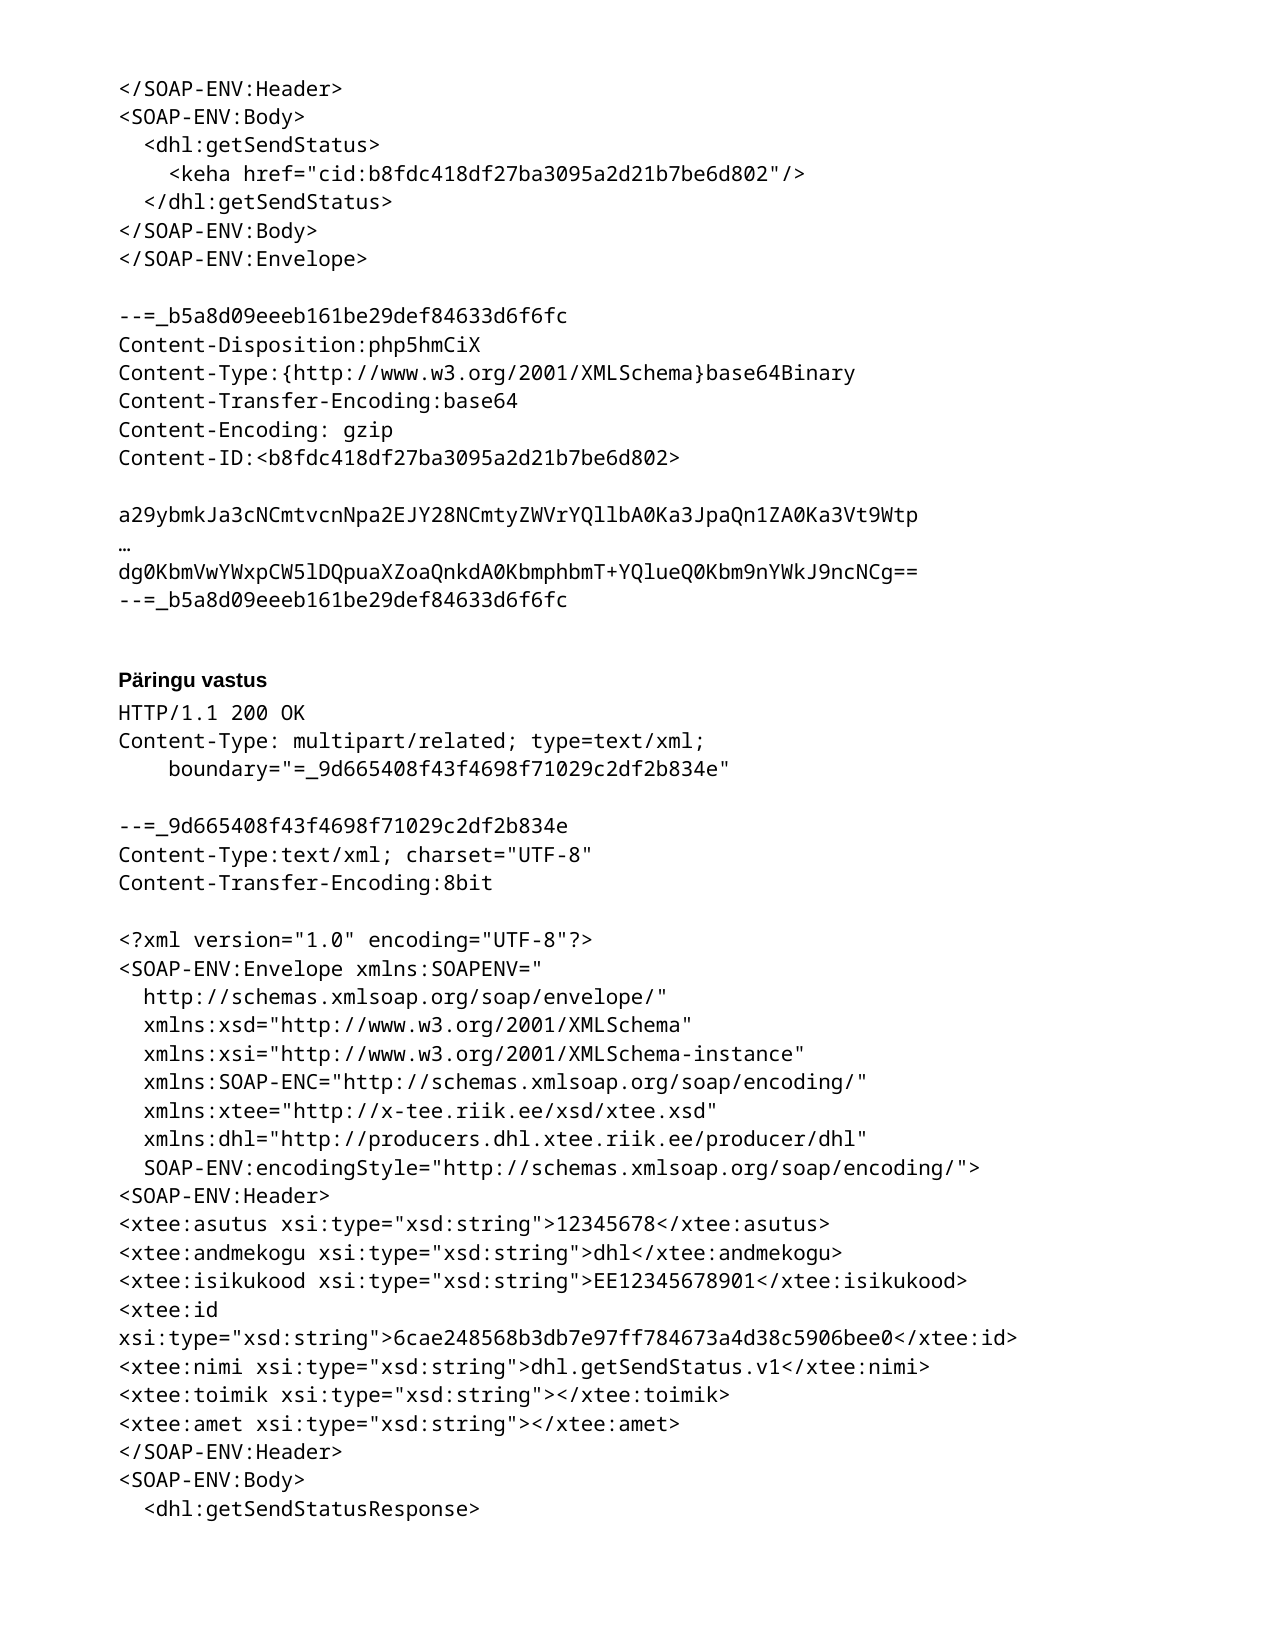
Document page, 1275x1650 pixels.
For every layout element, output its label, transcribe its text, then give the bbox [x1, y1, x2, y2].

text --=_b5a8d09eeeb161be29def84633d6f6fc [118, 586, 1157, 614]
text xmlns:xtee="http://x-tee.riik.ee/xsd/xtee.xsd" [118, 1096, 1157, 1124]
text xmlns:xsd="http://www.w3.org/2001/XMLSchema" [118, 1011, 1157, 1039]
text Content-Type:text/xml; charset="UTF-8" [118, 840, 1157, 868]
text Content-Encoding: gzip [118, 415, 1157, 443]
text <xtee:isikukood xsi:type="xsd:string">EE12345678901</xtee:isikukood> [118, 1266, 1157, 1295]
text xmlns:xsi="http://www.w3.org/2001/XMLSchema-instance" [118, 1039, 1157, 1067]
text <xtee:asutus xsi:type="xsd:string">12345678</xtee:asutus> [118, 1209, 1157, 1238]
text </SOAP-ENV:Envelope> [118, 244, 1157, 273]
text <xtee:toimik xsi:type="xsd:string"></xtee:toimik> [118, 1380, 1157, 1409]
text xmlns:dhl="http://producers.dhl.xtee.riik.ee/producer/dhl" [118, 1124, 1157, 1153]
text … [118, 529, 1157, 557]
text Content-Transfer-Encoding:8bit [118, 868, 1157, 897]
text boundary="=_9d665408f43f4698f71029c2df2b834e" [118, 754, 1157, 783]
text <SOAP-ENV:Envelope xmlns:SOAPENV=" [118, 954, 1157, 982]
text <xtee:nimi xsi:type="xsd:string">dhl.getSendStatus.v1</xtee:nimi> [118, 1352, 1157, 1380]
text xmlns:SOAP-ENC="http://schemas.xmlsoap.org/soap/encoding/" [118, 1067, 1157, 1096]
text Content-Type: multipart/related; type=text/xml; [118, 726, 1157, 754]
text --=_b5a8d09eeeb161be29def84633d6f6fc [118, 301, 1157, 330]
text <dhl:getSendStatus> [118, 131, 1157, 159]
text xsi:type="xsd:string">6cae248568b3db7e97ff784673a4d38c5906bee0</xtee:id> [118, 1323, 1157, 1352]
text Content-Type:{http://www.w3.org/2001/XMLSchema}base64Binary [118, 358, 1157, 387]
text <xtee:amet xsi:type="xsd:string"></xtee:amet> [118, 1409, 1157, 1437]
text <SOAP-ENV:Body> [118, 1466, 1157, 1494]
text <SOAP-ENV:Body> [118, 102, 1157, 131]
text </SOAP-ENV:Header> [118, 74, 1157, 102]
text </SOAP-ENV:Body> [118, 216, 1157, 244]
text --=_9d665408f43f4698f71029c2df2b834e [118, 811, 1157, 840]
text <SOAP-ENV:Header> [118, 1181, 1157, 1209]
text Content-Disposition:php5hmCiX [118, 330, 1157, 358]
text HTTP/1.1 200 OK [118, 698, 1157, 726]
text dg0KbmVwYWxpCW5lDQpuaXZoaQnkdA0KbmphbmT+YQlueQ0Kbm9nYWkJ9ncNCg== [118, 557, 1157, 586]
text <?xml version="1.0" encoding="UTF-8"?> [118, 925, 1157, 954]
text </dhl:getSendStatus> [118, 187, 1157, 216]
text Content-Transfer-Encoding:base64 [118, 387, 1157, 415]
text a29ybmkJa3cNCmtvcnNpa2EJY28NCmtyZWVrYQllbA0Ka3JpaQn1ZA0Ka3Vt9Wtp [118, 500, 1157, 529]
subtitle Päringu vastus [118, 667, 1157, 691]
text <keha href="cid:b8fdc418df27ba3095a2d21b7be6d802"/> [118, 159, 1157, 187]
text </SOAP-ENV:Header> [118, 1437, 1157, 1466]
text SOAP-ENV:encodingStyle="http://schemas.xmlsoap.org/soap/encoding/"> [118, 1153, 1157, 1181]
text <xtee:id [118, 1295, 1157, 1323]
text Content-ID:<b8fdc418df27ba3095a2d21b7be6d802> [118, 443, 1157, 472]
text <dhl:getSendStatusResponse> [118, 1494, 1157, 1522]
text http://schemas.xmlsoap.org/soap/envelope/" [118, 982, 1157, 1011]
text <xtee:andmekogu xsi:type="xsd:string">dhl</xtee:andmekogu> [118, 1238, 1157, 1266]
